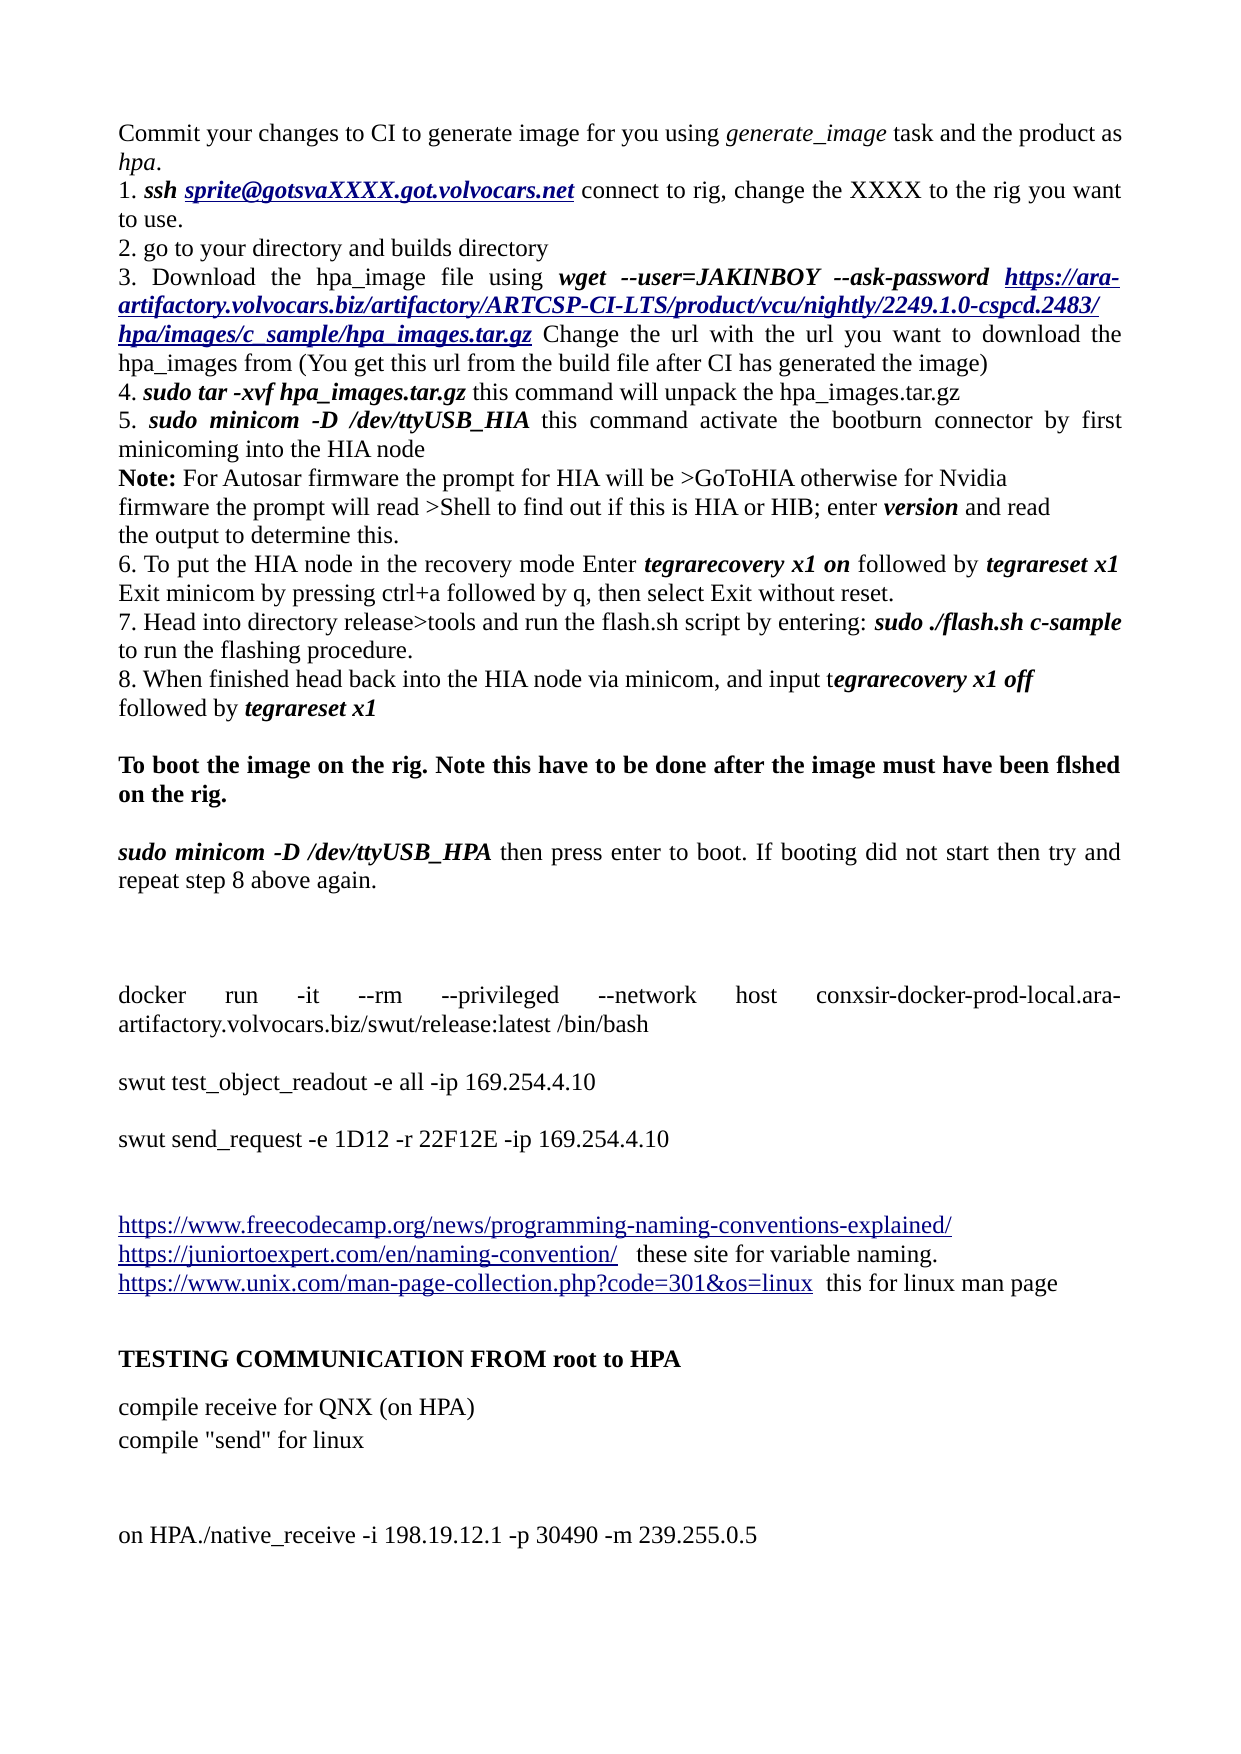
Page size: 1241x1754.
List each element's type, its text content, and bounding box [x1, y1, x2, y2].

text compile receive for QNX (on HPA) compile "send" for linux [118, 1392, 1122, 1454]
text TESTING COMMUNICATION FROM root to HPA [118, 1344, 1122, 1373]
text 4. sudo tar -xvf hpa_images.tar.gz this command will unpack the hpa_images.tar.gz [118, 377, 1122, 406]
text Note: For Autosar firmware the prompt for HIA will be >GoToHIA otherwise for Nvidia [118, 463, 1122, 492]
text https://juniortoexpert.com/en/naming-convention/ these site for variable naming. [118, 1239, 1122, 1268]
text the output to determine this. [118, 521, 1122, 549]
text sudo minicom -D /dev/ttyUSB_HPA then press enter to boot. If booting did not start then try and repeat step 8 above again. [118, 837, 1122, 894]
text firmware the prompt will read >Shell to find out if this is HIA or HIB; enter version and read [118, 492, 1122, 521]
text docker run -it --rm --privileged --network host conxsir-docker-prod-local.ara-artifactory.volvocars.biz/swut/release:latest /bin/bash [118, 981, 1122, 1038]
text swut send_request -e 1D12 -r 22F12E -ip 169.254.4.10 [118, 1124, 1122, 1153]
text https://www.unix.com/man-page-collection.php?code=301&os=linux this for linux man page [118, 1268, 1122, 1297]
text 8. When finished head back into the HIA node via minicom, and input tegrarecovery x1 off [118, 664, 1122, 693]
text swut test_object_readout -e all -ip 169.254.4.10 [118, 1067, 1122, 1096]
text followed by tegrareset x1 [118, 693, 1122, 722]
text 2. go to your directory and builds directory [118, 233, 1122, 262]
text Commit your changes to CI to generate image for you using generate_image task and the product as hpa. [118, 118, 1122, 176]
text 3. Download the hpa_image file using wget --user=JAKINBOY --ask-password https://ara-artifactory.volvocars.biz/artifactory/ARTCSP-CI-LTS/product/vcu/nightly/2249.1.0-cspcd.2483/hpa/images/c_sample/hpa_images.tar.gz Change the url with the url you want to download the hpa_images from (You get this url from the build file after CI has generated the image) [118, 262, 1122, 377]
text on HPA./native_receive -i 198.19.12.1 -p 30490 -m 239.255.0.5 [118, 1520, 1122, 1549]
text 7. Head into directory release>tools and run the flash.sh script by entering: sudo ./flash.sh c-sample to run the flashing procedure. [118, 607, 1122, 664]
text 1. ssh sprite@gotsvaXXXX.got.volvocars.net connect to rig, change the XXXX to the rig you want to use. [118, 176, 1122, 233]
text To boot the image on the rig. Note this have to be done after the image must have been flshed on the rig. [118, 751, 1122, 808]
text 6. To put the HIA node in the recovery mode Enter tegrarecovery x1 on followed by tegrareset x1 Exit minicom by pressing ctrl+a followed by q, then select Exit without reset. [118, 549, 1122, 607]
text 5. sudo minicom -D /dev/ttyUSB_HIA this command activate the bootburn connector by first minicoming into the HIA node [118, 406, 1122, 463]
text https://www.freecodecamp.org/news/programming-naming-conventions-explained/ [118, 1211, 1122, 1239]
